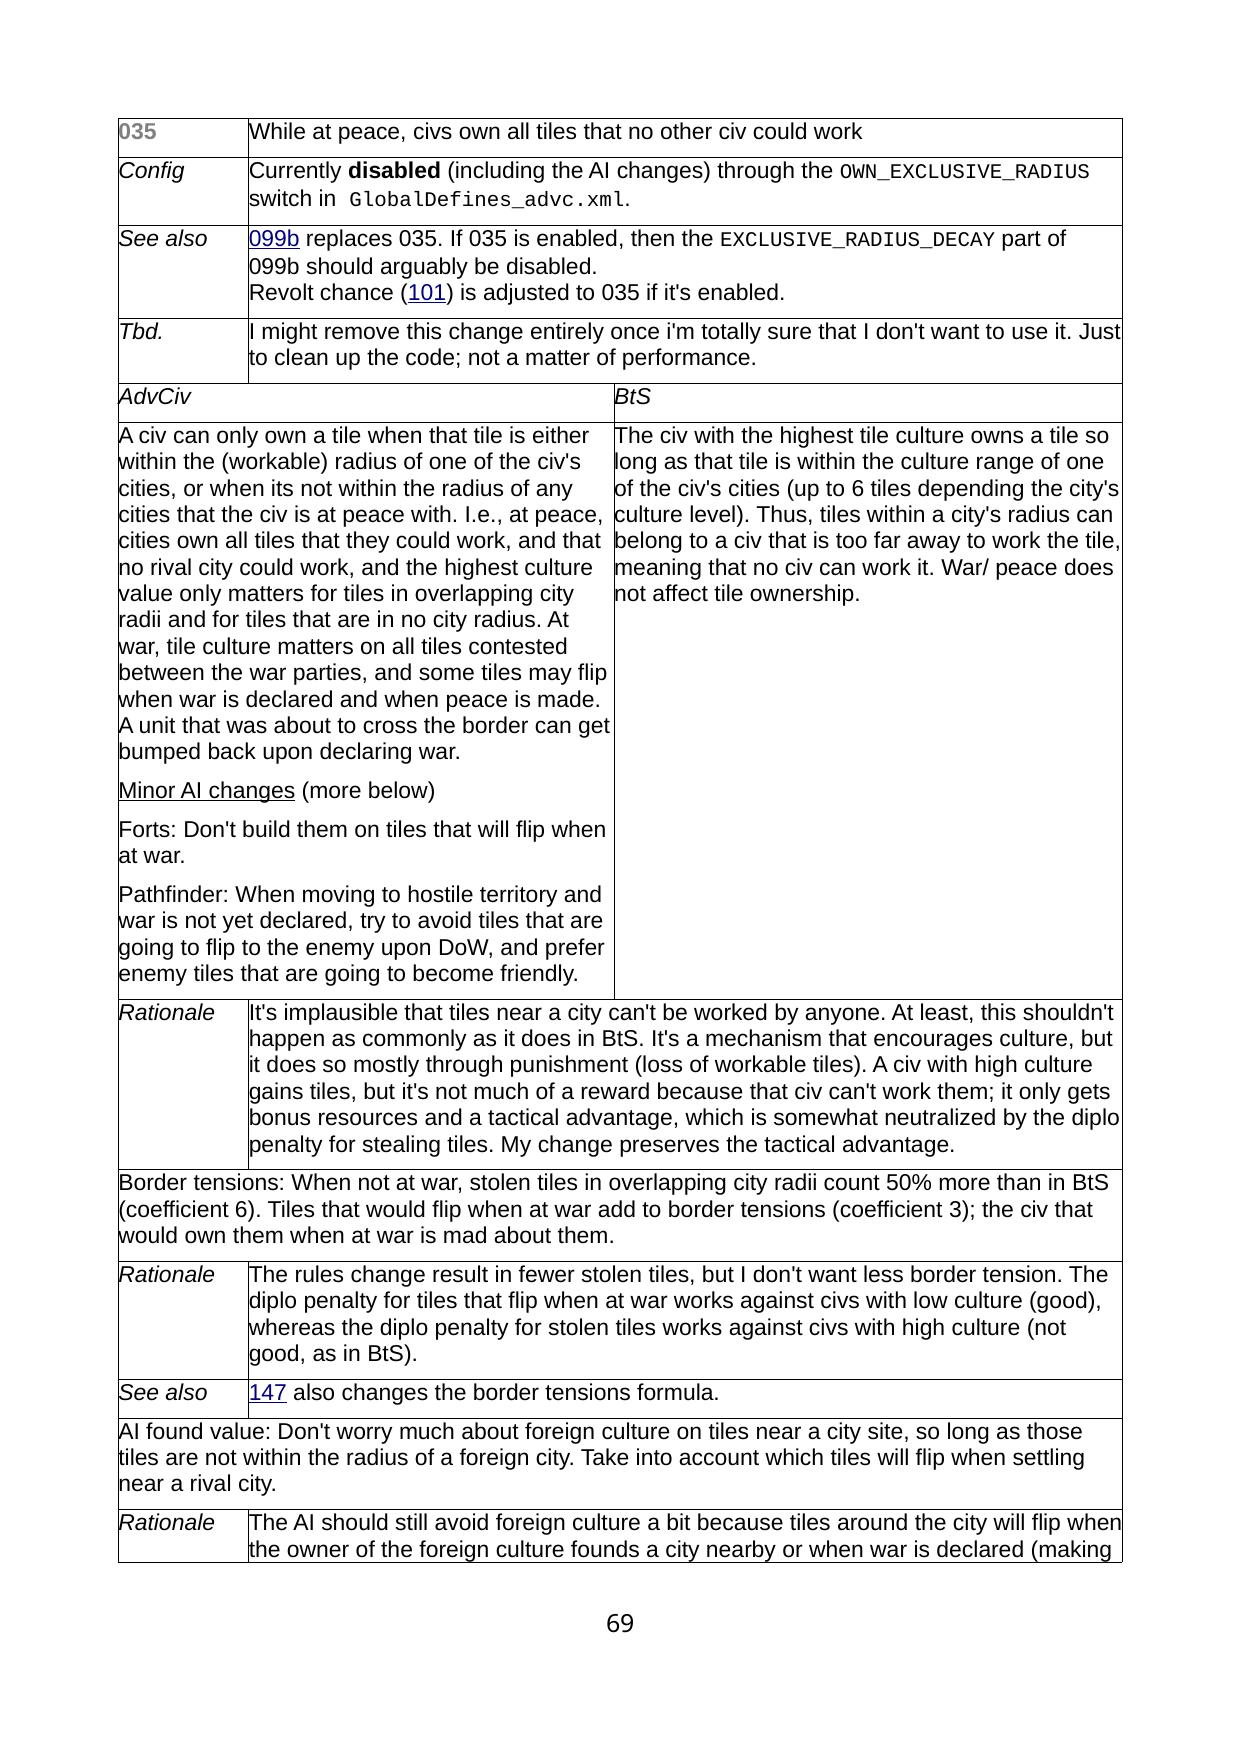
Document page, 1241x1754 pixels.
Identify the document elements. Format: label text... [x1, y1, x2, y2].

table_header 035 [119, 119, 248, 157]
table_cell AI found value: Don't worry much about foreign culture on tiles near a city site, so long as those tiles are not within the radius of a foreign city. Take into account which tiles will flip when settling near a rival city. [119, 1419, 1122, 1509]
table_cell 147 also changes the border tensions formula. [249, 1380, 1122, 1418]
table_cell Config [119, 158, 248, 225]
table_cell 099b replaces 035. If 035 is enabled, then the EXCLUSIVE_RADIUS_DECAY part of 099b should arguably be disabled. Revolt chance (101) is adjusted to 035 if it's enabled. [249, 226, 1122, 318]
table_cell The rules change result in fewer stolen tiles, but I don't want less border tension. The diplo penalty for tiles that flip when at war works against civs with low culture (good), whereas the diplo penalty for stolen tiles works against civs with high culture (not good, as in BtS). [249, 1262, 1122, 1379]
table_header While at peace, civs own all tiles that no other civ could work [249, 119, 1122, 157]
table_cell Currently disabled (including the AI changes) through the OWN_EXCLUSIVE_RADIUS switch in GlobalDefines_advc.xml. [249, 158, 1122, 225]
table_cell The civ with the highest tile culture owns a tile so long as that tile is within the culture range of one of the civ's cities (up to 6 tiles depending the city's culture level). Thus, tiles within a city's radius can belong to a civ that is too far away to work the tile, meaning that no civ can work it. War/ peace does not affect tile ownership. [615, 423, 1122, 999]
table_cell Border tensions: When not at war, stolen tiles in overlapping city radii count 50% more than in BtS (coefficient 6). Tiles that would flip when at war add to border tensions (coefficient 3); the civ that would own them when at war is mad about them. [119, 1170, 1122, 1261]
table_cell See also [119, 226, 248, 318]
table_cell I might remove this change entirely once i'm totally sure that I don't want to use it. Just to clean up the code; not a matter of performance. [249, 319, 1122, 383]
table_cell It's implausible that tiles near a city can't be worked by anyone. At least, this shouldn't happen as commonly as it does in BtS. It's a mechanism that encourages culture, but it does so mostly through punishment (loss of workable tiles). A civ with high culture gains tiles, but it's not much of a reward because that civ can't work them; it only gets bonus resources and a tactical advantage, which is somewhat neutralized by the diplo penalty for stealing tiles. My change preserves the tactical advantage. [249, 1000, 1122, 1169]
table_cell A civ can only own a tile when that tile is either within the (workable) radius of one of the civ's cities, or when its not within the radius of any cities that the civ is at peace with. I.e., at peace, cities own all tiles that they could work, and that no rival city could work, and the highest culture value only matters for tiles in overlapping city radii and for tiles that are in no city radius. At war, tile culture matters on all tiles contested between the war parties, and some tiles may flip when war is declared and when peace is made. A unit that was about to cross the border can get bumped back upon declaring war. Minor AI changes (more below) Forts: Don't build them on tiles that will flip when at war. Pathfinder: When moving to hostile territory and war is not yet declared, try to avoid tiles that are going to flip to the enemy upon DoW, and prefer enemy tiles that are going to become friendly. [119, 423, 614, 999]
table_cell The AI should still avoid foreign culture a bit because tiles around the city will flip when the owner of the foreign culture founds a city nearby or when war is declared (making [249, 1510, 1122, 1562]
table_cell BtS [615, 384, 1122, 422]
table_cell Rationale [119, 1262, 248, 1379]
table_cell Rationale [119, 1510, 248, 1562]
table_cell Tbd. [119, 319, 248, 383]
table_cell AdvCiv [119, 384, 614, 422]
table_cell Rationale [119, 1000, 248, 1169]
table_cell See also [119, 1380, 248, 1418]
